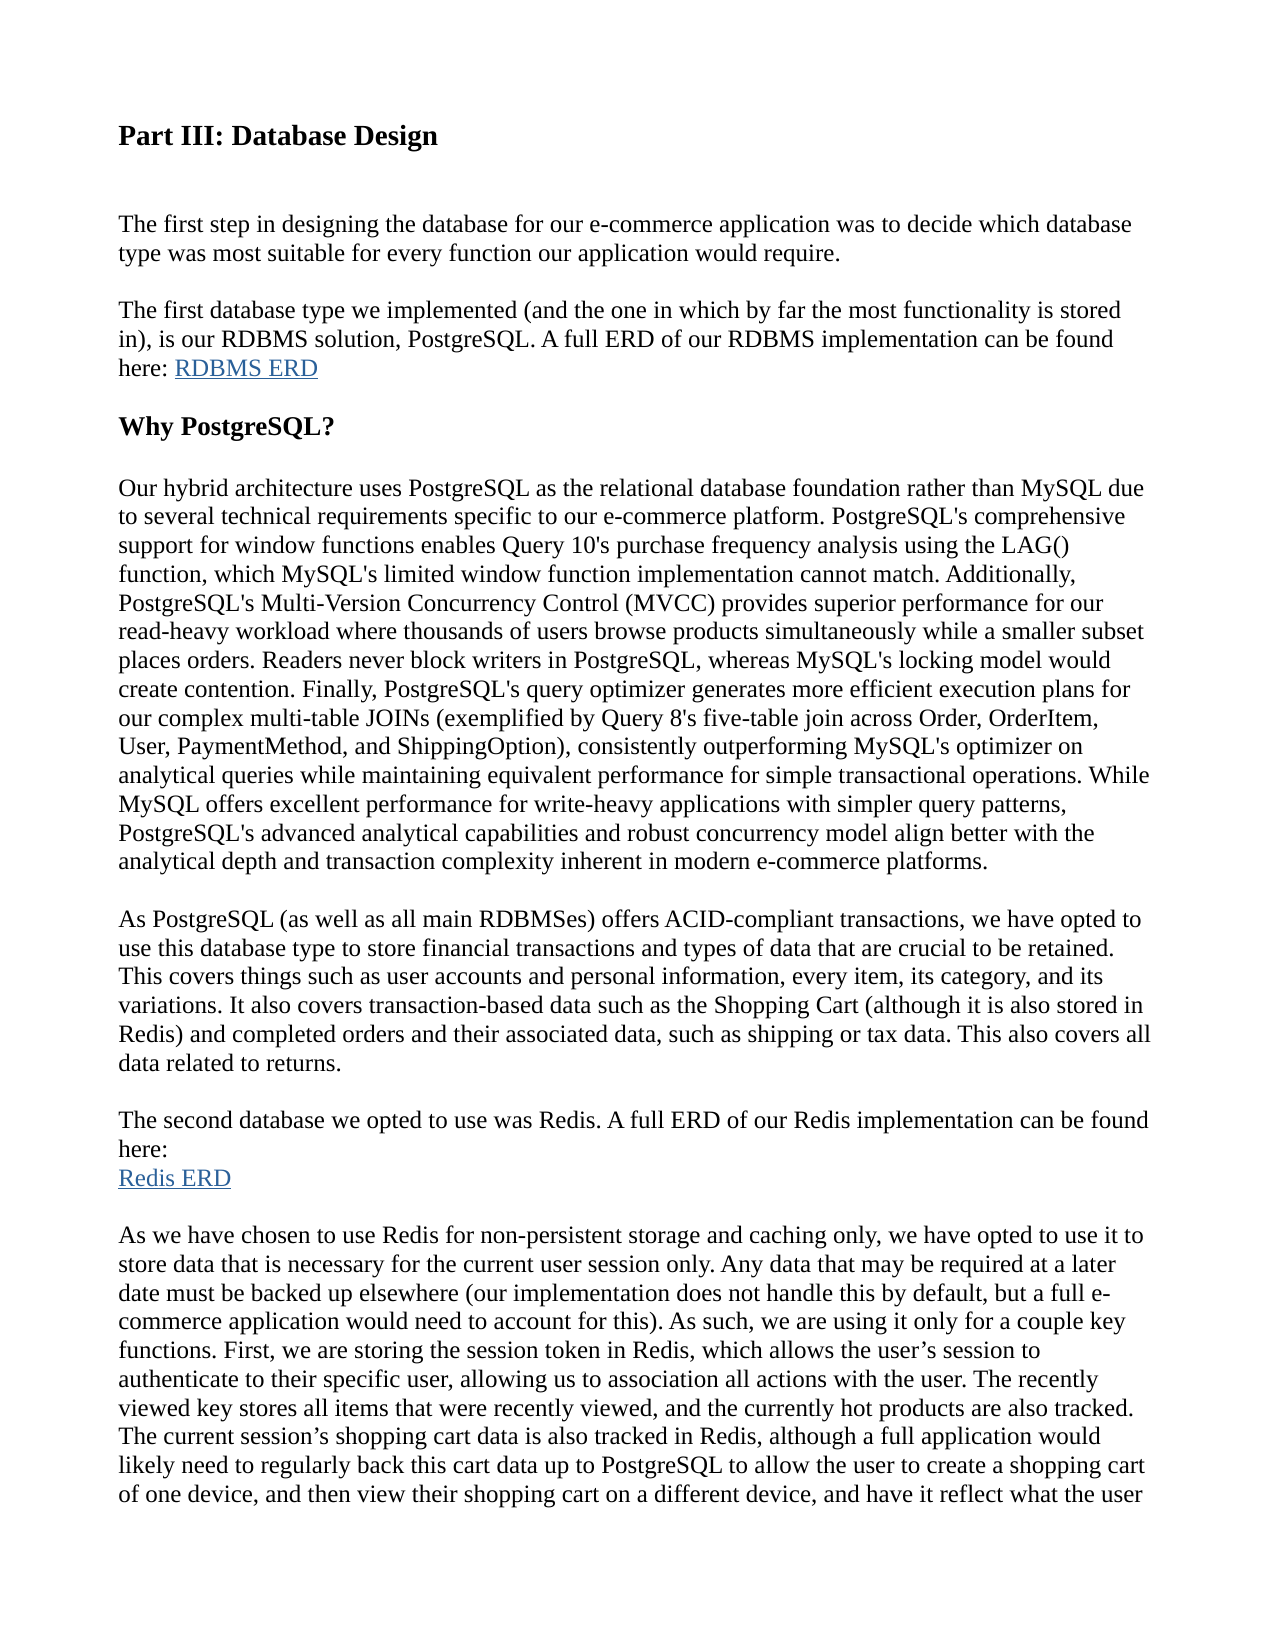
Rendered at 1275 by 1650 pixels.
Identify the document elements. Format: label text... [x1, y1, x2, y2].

text Why PostgreSQL? [118, 410, 1157, 442]
text The second database we opted to use was Redis. A full ERD of our Redis implementation can be found here: [118, 1105, 1157, 1163]
text The first step in designing the database for our e-commerce application was to decide which database type was most suitable for every function our application would require. [118, 209, 1157, 267]
text Part III: Database Design [118, 118, 1157, 152]
text The first database type we implemented (and the one in which by far the most functionality is stored in), is our RDBMS solution, PostgreSQL. A full ERD of our RDBMS implementation can be found here: RDBMS ERD [118, 295, 1157, 382]
text Redis ERD [118, 1163, 1157, 1191]
text As we have chosen to use Redis for non-persistent storage and caching only, we have opted to use it to store data that is necessary for the current user session only. Any data that may be required at a later date must be backed up elsewhere (our implementation does not handle this by default, but a full e-commerce application would need to account for this). As such, we are using it only for a couple key functions. First, we are storing the session token in Redis, which allows the user’s session to authenticate to their specific user, allowing us to association all actions with the user. The recently viewed key stores all items that were recently viewed, and the currently hot products are also tracked. The current session’s shopping cart data is also tracked in Redis, although a full application would likely need to regularly back this cart data up to PostgreSQL to allow the user to create a shopping cart of one device, and then view their shopping cart on a different device, and have it reflect what the user [118, 1220, 1157, 1508]
text As PostgreSQL (as well as all main RDBMSes) offers ACID-compliant transactions, we have opted to use this database type to store financial transactions and types of data that are crucial to be retained. This covers things such as user accounts and personal information, every item, its category, and its variations. It also covers transaction-based data such as the Shopping Cart (although it is also stored in Redis) and completed orders and their associated data, such as shipping or tax data. This also covers all data related to returns. [118, 904, 1157, 1076]
text Our hybrid architecture uses PostgreSQL as the relational database foundation rather than MySQL due to several technical requirements specific to our e-commerce platform. PostgreSQL's comprehensive support for window functions enables Query 10's purchase frequency analysis using the LAG() function, which MySQL's limited window function implementation cannot match. Additionally, PostgreSQL's Multi-Version Concurrency Control (MVCC) provides superior performance for our read-heavy workload where thousands of users browse products simultaneously while a smaller subset places orders. Readers never block writers in PostgreSQL, whereas MySQL's locking model would create contention. Finally, PostgreSQL's query optimizer generates more efficient execution plans for our complex multi-table JOINs (exemplified by Query 8's five-table join across Order, OrderItem, User, PaymentMethod, and ShippingOption), consistently outperforming MySQL's optimizer on analytical queries while maintaining equivalent performance for simple transactional operations. While MySQL offers excellent performance for write-heavy applications with simpler query patterns, PostgreSQL's advanced analytical capabilities and robust concurrency model align better with the analytical depth and transaction complexity inherent in modern e-commerce platforms. [118, 473, 1157, 875]
